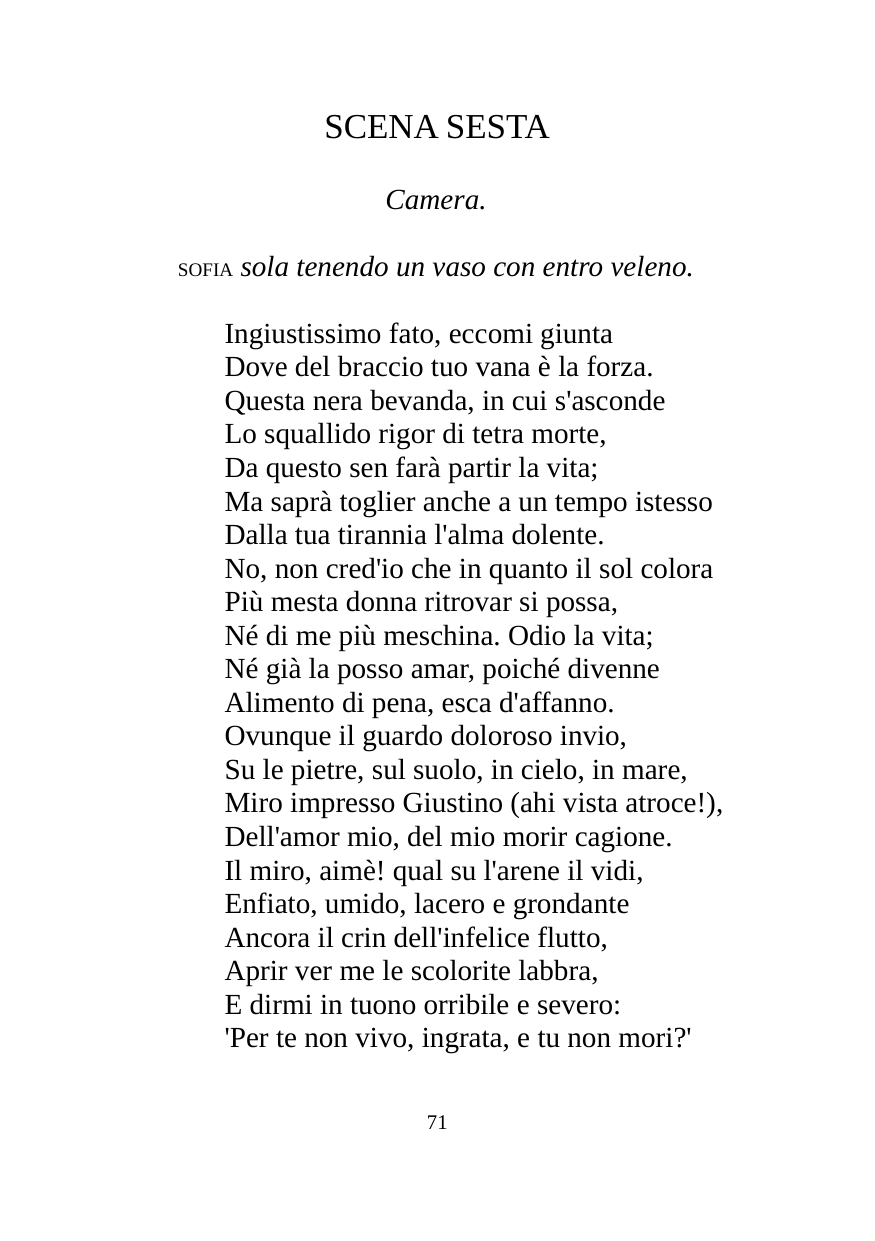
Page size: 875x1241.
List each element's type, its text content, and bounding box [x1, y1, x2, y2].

text Ingiustissimo fato, eccomi giunta [224, 316, 768, 349]
text Né già la posso amar, poiché divenne [224, 651, 768, 685]
subtitle SCENA SESTA [106, 106, 768, 146]
text 'Per te non vivo, ingrata, e tu non mori?' [224, 1020, 768, 1054]
text Dove del braccio tuo vana è la forza. [224, 349, 768, 383]
text Camera. [106, 182, 768, 215]
text Dalla tua tirannia l'alma dolente. [224, 517, 768, 551]
text Lo squallido rigor di tetra morte, [224, 417, 768, 450]
text E dirmi in tuono orribile e severo: [224, 987, 768, 1020]
text Da questo sen farà partir la vita; [224, 450, 768, 484]
text Né di me più meschina. Odio la vita; [224, 618, 768, 651]
text Alimento di pena, esca d'affanno. [224, 685, 768, 718]
text sofia sola tenendo un vaso con entro veleno. [106, 249, 768, 282]
text No, non cred'io che in quanto il sol colora [224, 551, 768, 584]
text Più mesta donna ritrovar si possa, [224, 584, 768, 618]
text Ma saprà toglier anche a un tempo istesso [224, 484, 768, 517]
text Dell'amor mio, del mio morir cagione. [224, 819, 768, 853]
text Il miro, aimè! qual su l'arene il vidi, [224, 853, 768, 886]
text Aprir ver me le scolorite labbra, [224, 953, 768, 987]
text Enfiato, umido, lacero e grondante [224, 886, 768, 920]
text Miro impresso Giustino (ahi vista atroce!), [224, 786, 768, 819]
text Ancora il crin dell'infelice flutto, [224, 920, 768, 953]
text Ovunque il guardo doloroso invio, [224, 718, 768, 752]
text Questa nera bevanda, in cui s'asconde [224, 383, 768, 417]
text Su le pietre, sul suolo, in cielo, in mare, [224, 752, 768, 786]
